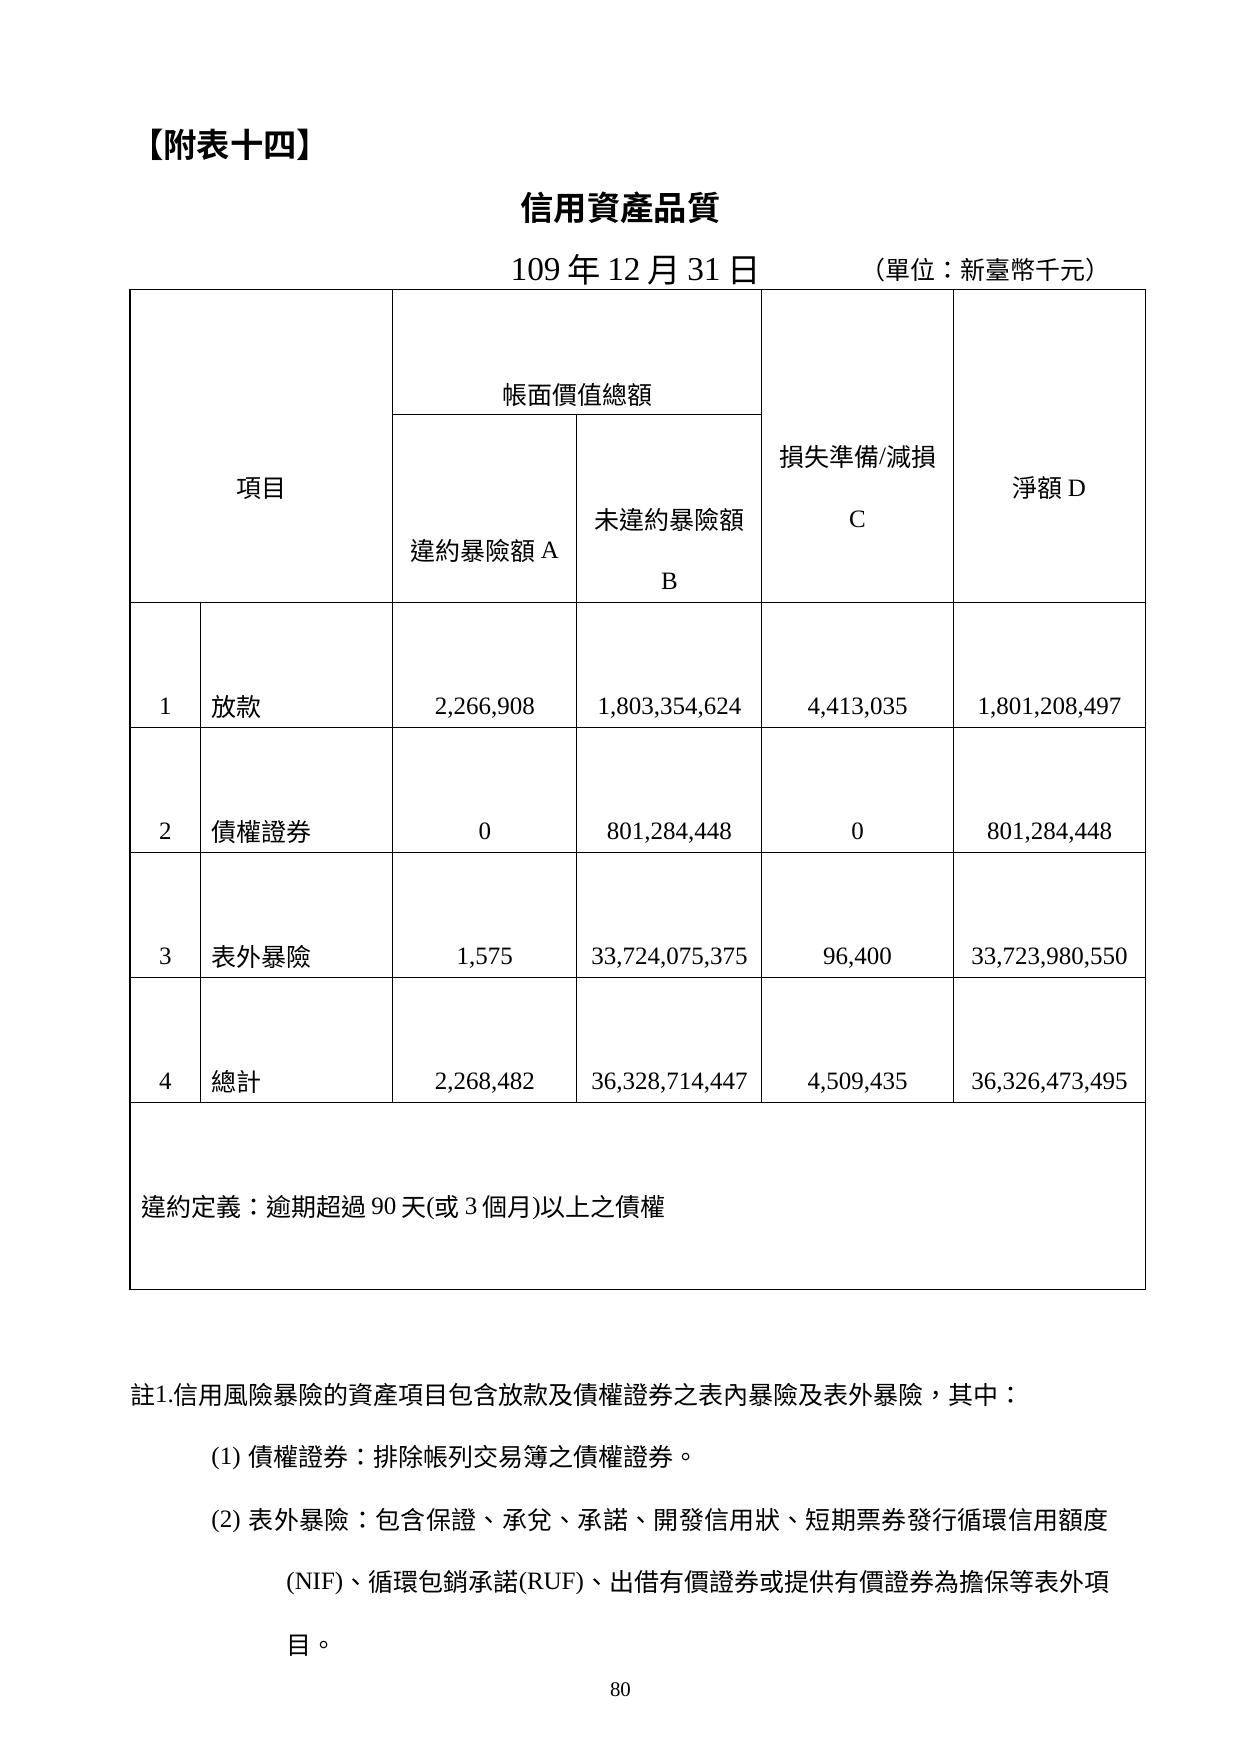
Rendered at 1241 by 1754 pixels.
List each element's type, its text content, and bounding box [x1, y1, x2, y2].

table_cell 2,268,482 [393, 978, 576, 1102]
table_cell 債權證券 [201, 728, 392, 852]
text 信用資產品質 [130, 164, 1110, 227]
table_cell 801,284,448 [954, 728, 1145, 852]
table_cell 96,400 [762, 853, 953, 977]
table_cell 1 [131, 603, 200, 727]
list 表外暴險：包含保證、承兌、承諾、開發信用狀、短期票券發行循環信用額度(NIF)、循環包銷承諾(RUF)、出借有價證券或提供有價證券為擔保等表外項目。 [211, 1477, 1110, 1664]
table_cell 3 [131, 853, 200, 977]
list 債權證券：排除帳列交易簿之債權證券。 [211, 1414, 1110, 1477]
list 信用風險暴險的資產項目包含放款及債權證券之表內暴險及表外暴險，其中： [130, 1352, 1110, 1414]
table_cell 未違約暴險額B [577, 415, 761, 602]
text 【附表十四】 [130, 102, 1110, 164]
table_cell 0 [762, 728, 953, 852]
table_cell 801,284,448 [577, 728, 761, 852]
table_cell 0 [393, 728, 576, 852]
table_cell 36,328,714,447 [577, 978, 761, 1102]
table_header 損失準備/減損C [762, 290, 953, 602]
table_header 帳面價值總額 [393, 290, 761, 414]
table_cell 2 [131, 728, 200, 852]
table_cell 1,803,354,624 [577, 603, 761, 727]
table_cell 4,413,035 [762, 603, 953, 727]
text 109年12月31日 （單位：新臺幣千元） [130, 227, 1110, 289]
table_cell 總計 [201, 978, 392, 1102]
table_cell 1,575 [393, 853, 576, 977]
table_cell 違約定義：逾期超過90天(或3個月)以上之債權 [131, 1103, 1145, 1289]
table_cell 表外暴險 [201, 853, 392, 977]
table_cell 2,266,908 [393, 603, 576, 727]
table_cell 33,724,075,375 [577, 853, 761, 977]
table_cell 1,801,208,497 [954, 603, 1145, 727]
table_cell 36,326,473,495 [954, 978, 1145, 1102]
table_cell 4,509,435 [762, 978, 953, 1102]
table_header 淨額D [954, 290, 1145, 602]
table_cell 33,723,980,550 [954, 853, 1145, 977]
table_cell 放款 [201, 603, 392, 727]
table_cell 違約暴險額A [393, 415, 576, 602]
table_header 項目 [131, 290, 392, 602]
table_cell 4 [131, 978, 200, 1102]
